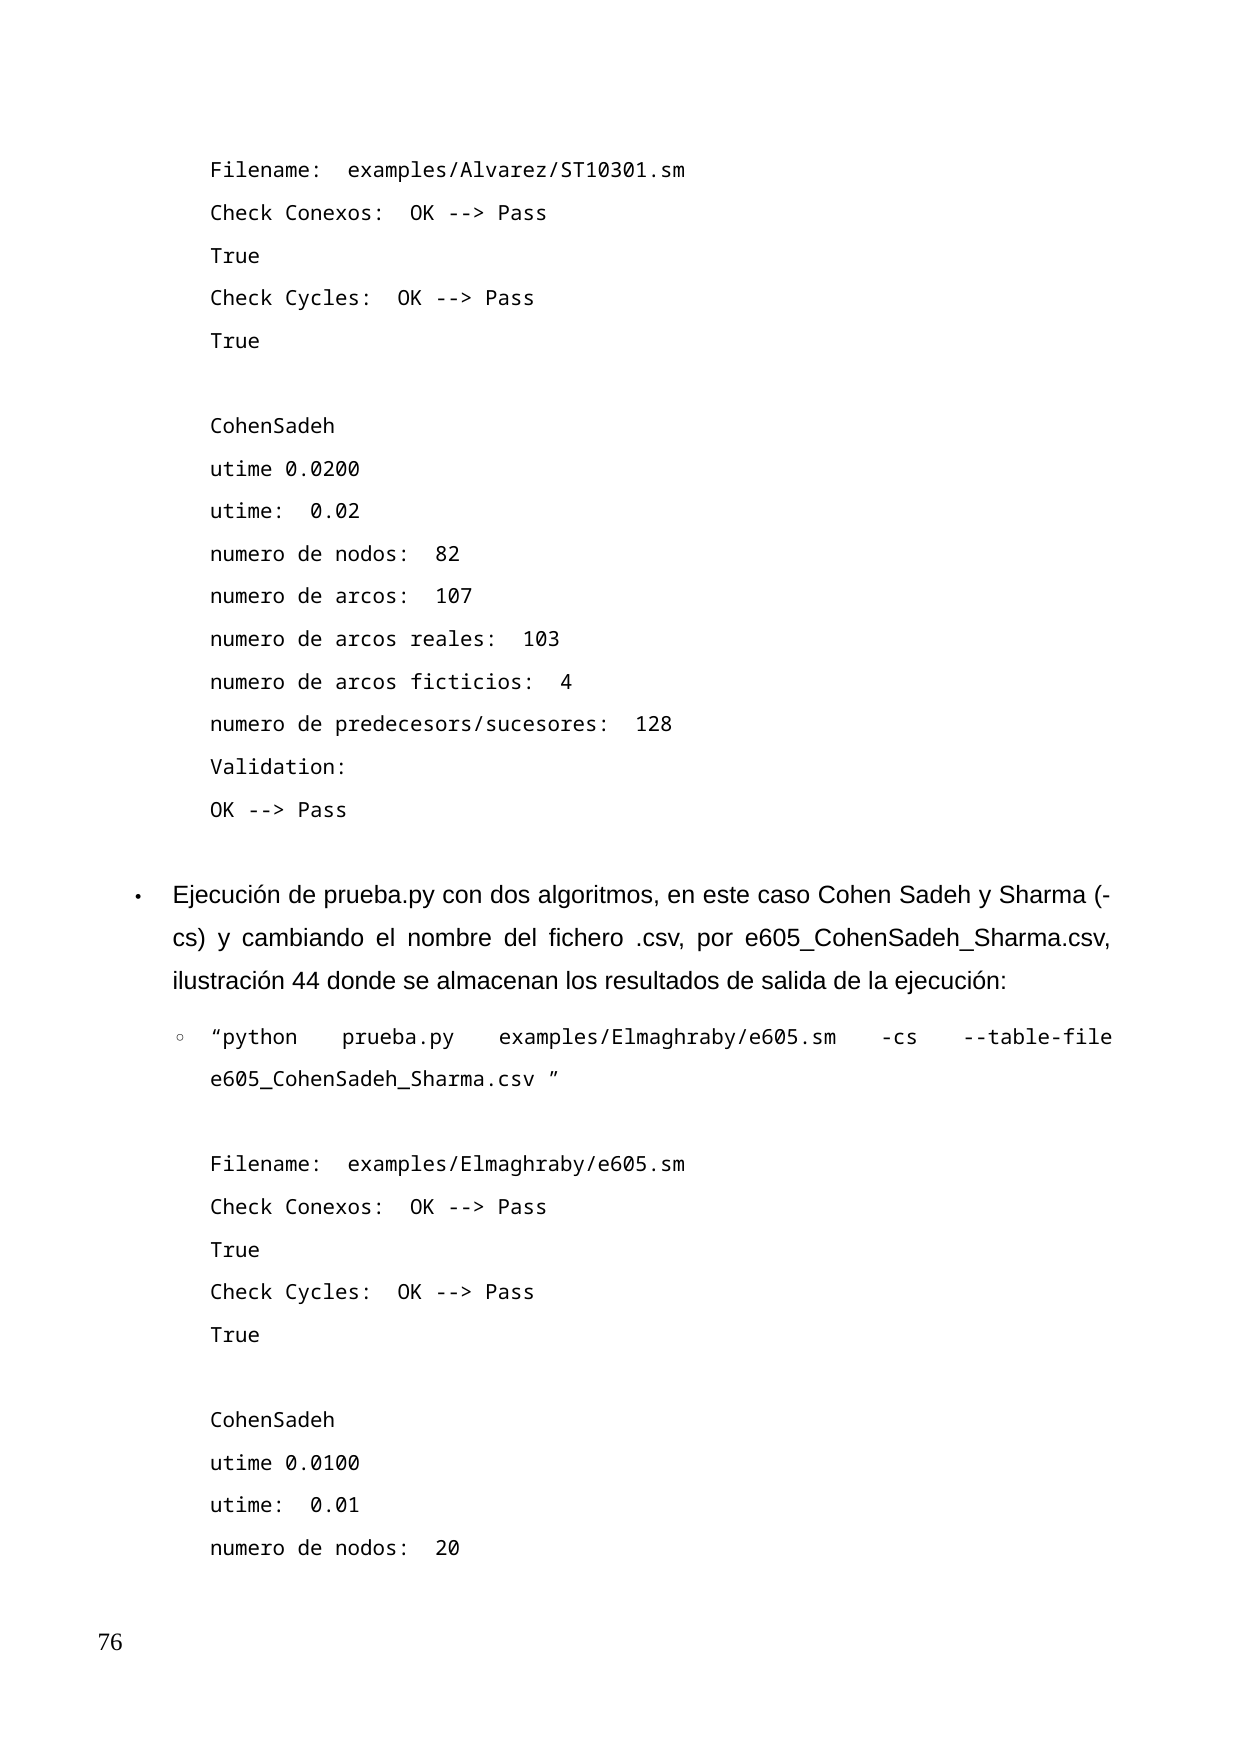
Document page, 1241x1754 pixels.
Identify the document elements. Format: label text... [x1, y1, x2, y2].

list utime: 0.02 [172, 496, 1113, 525]
list Check Cycles: OK --> Pass [172, 283, 1113, 312]
list True [172, 326, 1113, 354]
list True [172, 1235, 1113, 1263]
list Check Conexos: OK --> Pass [172, 198, 1113, 227]
list “python prueba.py examples/Elmaghraby/e605.sm -cs --table-file e605_CohenSadeh_Sharma.csv ” [172, 1022, 1113, 1093]
list Filename: examples/Alvarez/ST10301.sm [172, 156, 1113, 184]
list Filename: examples/Elmaghraby/e605.sm [172, 1149, 1113, 1178]
list CohenSadeh [172, 411, 1113, 440]
list numero de nodos: 20 [172, 1533, 1113, 1561]
list Check Cycles: OK --> Pass [172, 1277, 1113, 1306]
list numero de arcos reales: 103 [172, 624, 1113, 653]
list utime 0.0100 [172, 1448, 1113, 1476]
list numero de nodos: 82 [172, 539, 1113, 567]
list True [172, 241, 1113, 269]
list utime 0.0200 [172, 454, 1113, 482]
list OK --> Pass [172, 795, 1113, 823]
list numero de predecesors/sucesores: 128 [172, 709, 1113, 738]
list True [172, 1320, 1113, 1348]
list numero de arcos: 107 [172, 582, 1113, 610]
list Validation: [172, 752, 1113, 781]
list Check Conexos: OK --> Pass [172, 1192, 1113, 1221]
list utime: 0.01 [172, 1490, 1113, 1519]
list Ejecución de prueba.py con dos algoritmos, en este caso Cohen Sadeh y Sharma (-cs) y cambiando el nombre del fichero .csv, por e605_CohenSadeh_Sharma.csv, ilustración 44 donde se almacenan los resultados de salida de la ejecución: [135, 880, 1113, 995]
list numero de arcos ficticios: 4 [172, 667, 1113, 695]
list CohenSadeh [172, 1405, 1113, 1434]
